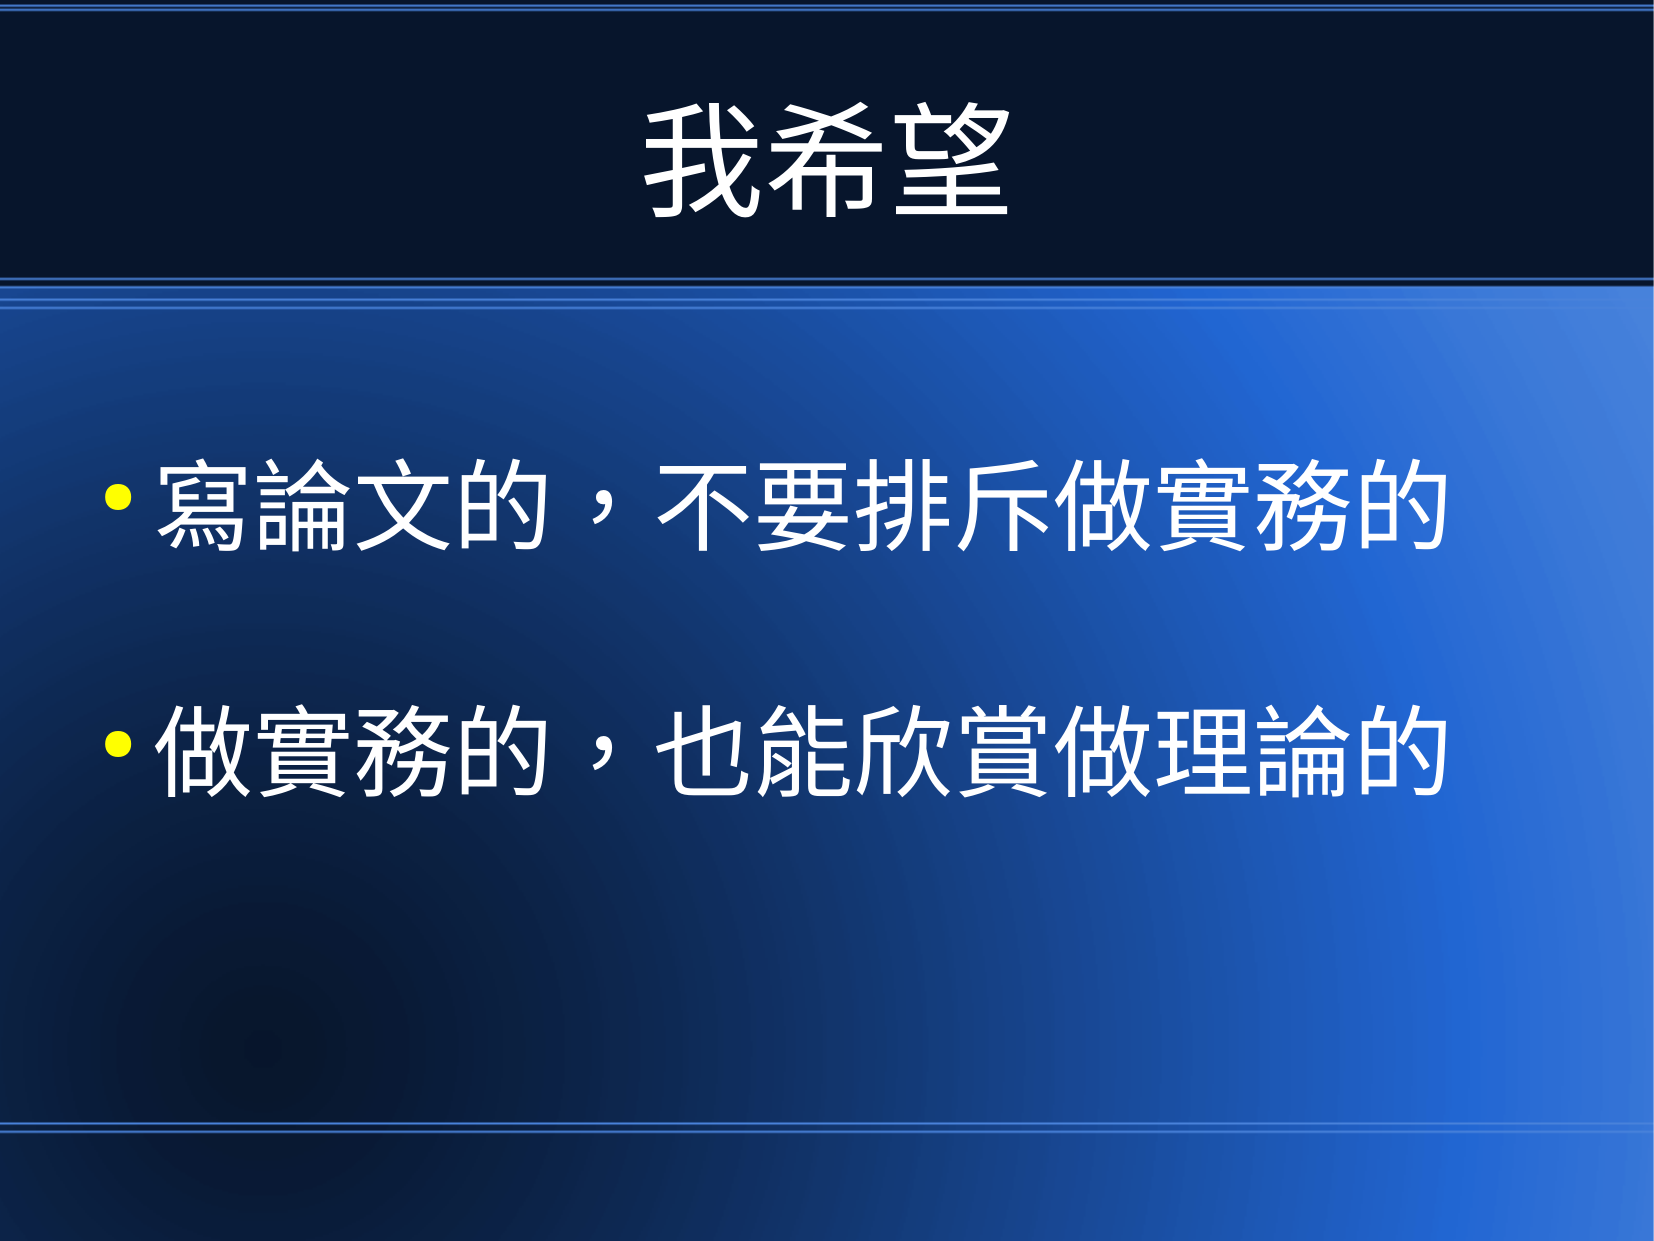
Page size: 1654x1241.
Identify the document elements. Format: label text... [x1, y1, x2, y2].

picture [0, 0, 1654, 1241]
list 寫論文的，不要排斥做實務的 做實務的，也能欣賞做理論的 [82, 355, 1571, 1241]
title 我希望 [82, 49, 1571, 257]
